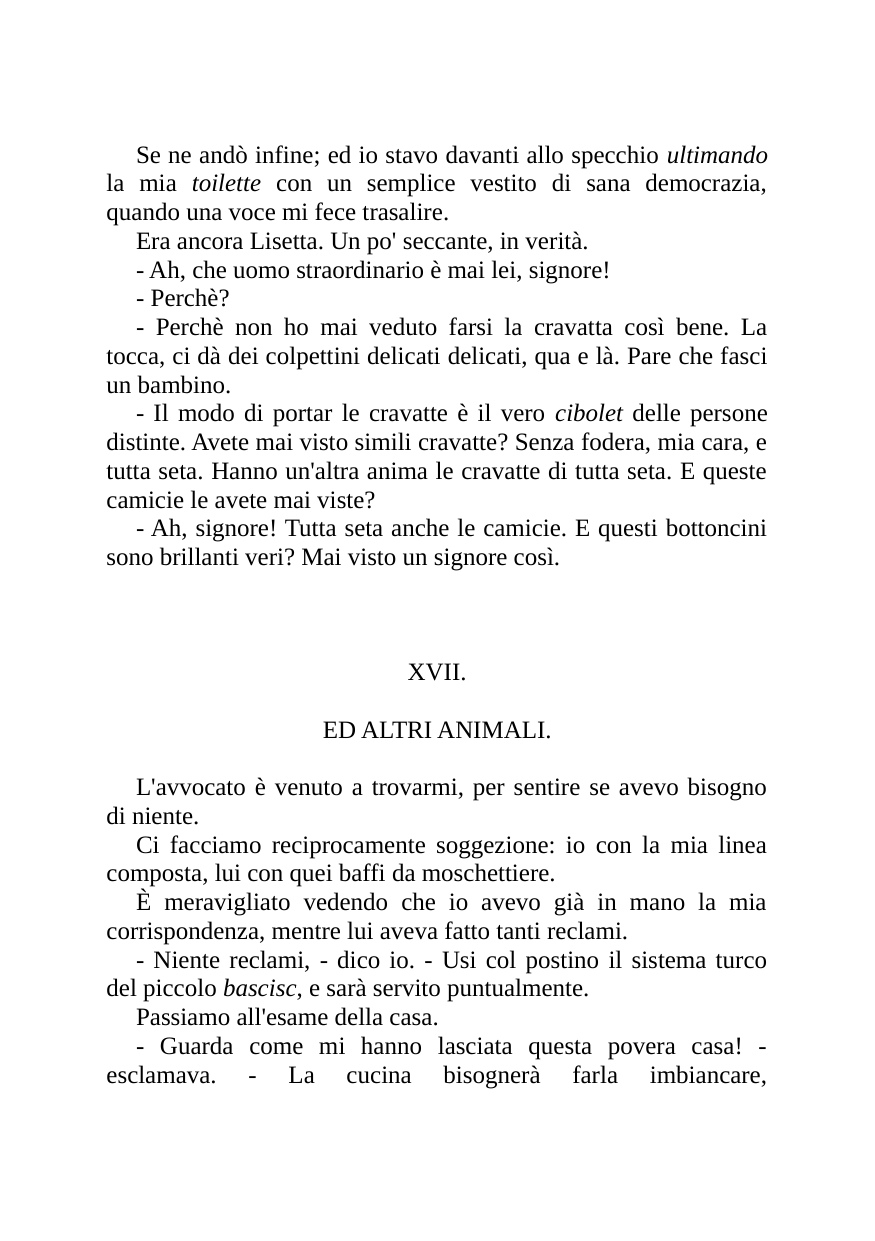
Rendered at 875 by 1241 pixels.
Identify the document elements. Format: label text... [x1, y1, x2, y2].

text - Niente reclami, - dico io. - Usi col postino il sistema turco del piccolo bascisc, e sarà servito puntualmente. [106, 945, 768, 1002]
text - Guarda come mi hanno lasciata questa povera casa! - esclamava. - La cucina bisognerà farla imbiancare, [106, 1031, 768, 1088]
text - Perchè? [106, 283, 768, 312]
text XVII. [106, 657, 768, 686]
text - Ah, signore! Tutta seta anche le camicie. E questi bottoncini sono brillanti veri? Mai visto un signore così. [106, 513, 768, 571]
text - Perchè non ho mai veduto farsi la cravatta così bene. La tocca, ci dà dei colpettini delicati delicati, qua e là. Pare che fasci un bambino. [106, 312, 768, 398]
text ED ALTRI ANIMALI. [106, 715, 768, 743]
text È meravigliato vedendo che io avevo già in mano la mia corrispondenza, mentre lui aveva fatto tanti reclami. [106, 887, 768, 945]
text L'avvocato è venuto a trovarmi, per sentire se avevo bisogno di niente. [106, 772, 768, 830]
text Se ne andò infine; ed io stavo davanti allo specchio ultimando la mia toilette con un semplice vestito di sana democrazia, quando una voce mi fece trasalire. [106, 140, 768, 226]
text - Il modo di portar le cravatte è il vero cibolet delle persone distinte. Avete mai visto simili cravatte? Senza fodera, mia cara, e tutta seta. Hanno un'altra anima le cravatte di tutta seta. E queste camicie le avete mai viste? [106, 398, 768, 513]
text Ci facciamo reciprocamente soggezione: io con la mia linea composta, lui con quei baffi da moschettiere. [106, 830, 768, 887]
text Passiamo all'esame della casa. [106, 1002, 768, 1031]
text - Ah, che uomo straordinario è mai lei, signore! [106, 255, 768, 283]
text Era ancora Lisetta. Un po' seccante, in verità. [106, 226, 768, 255]
